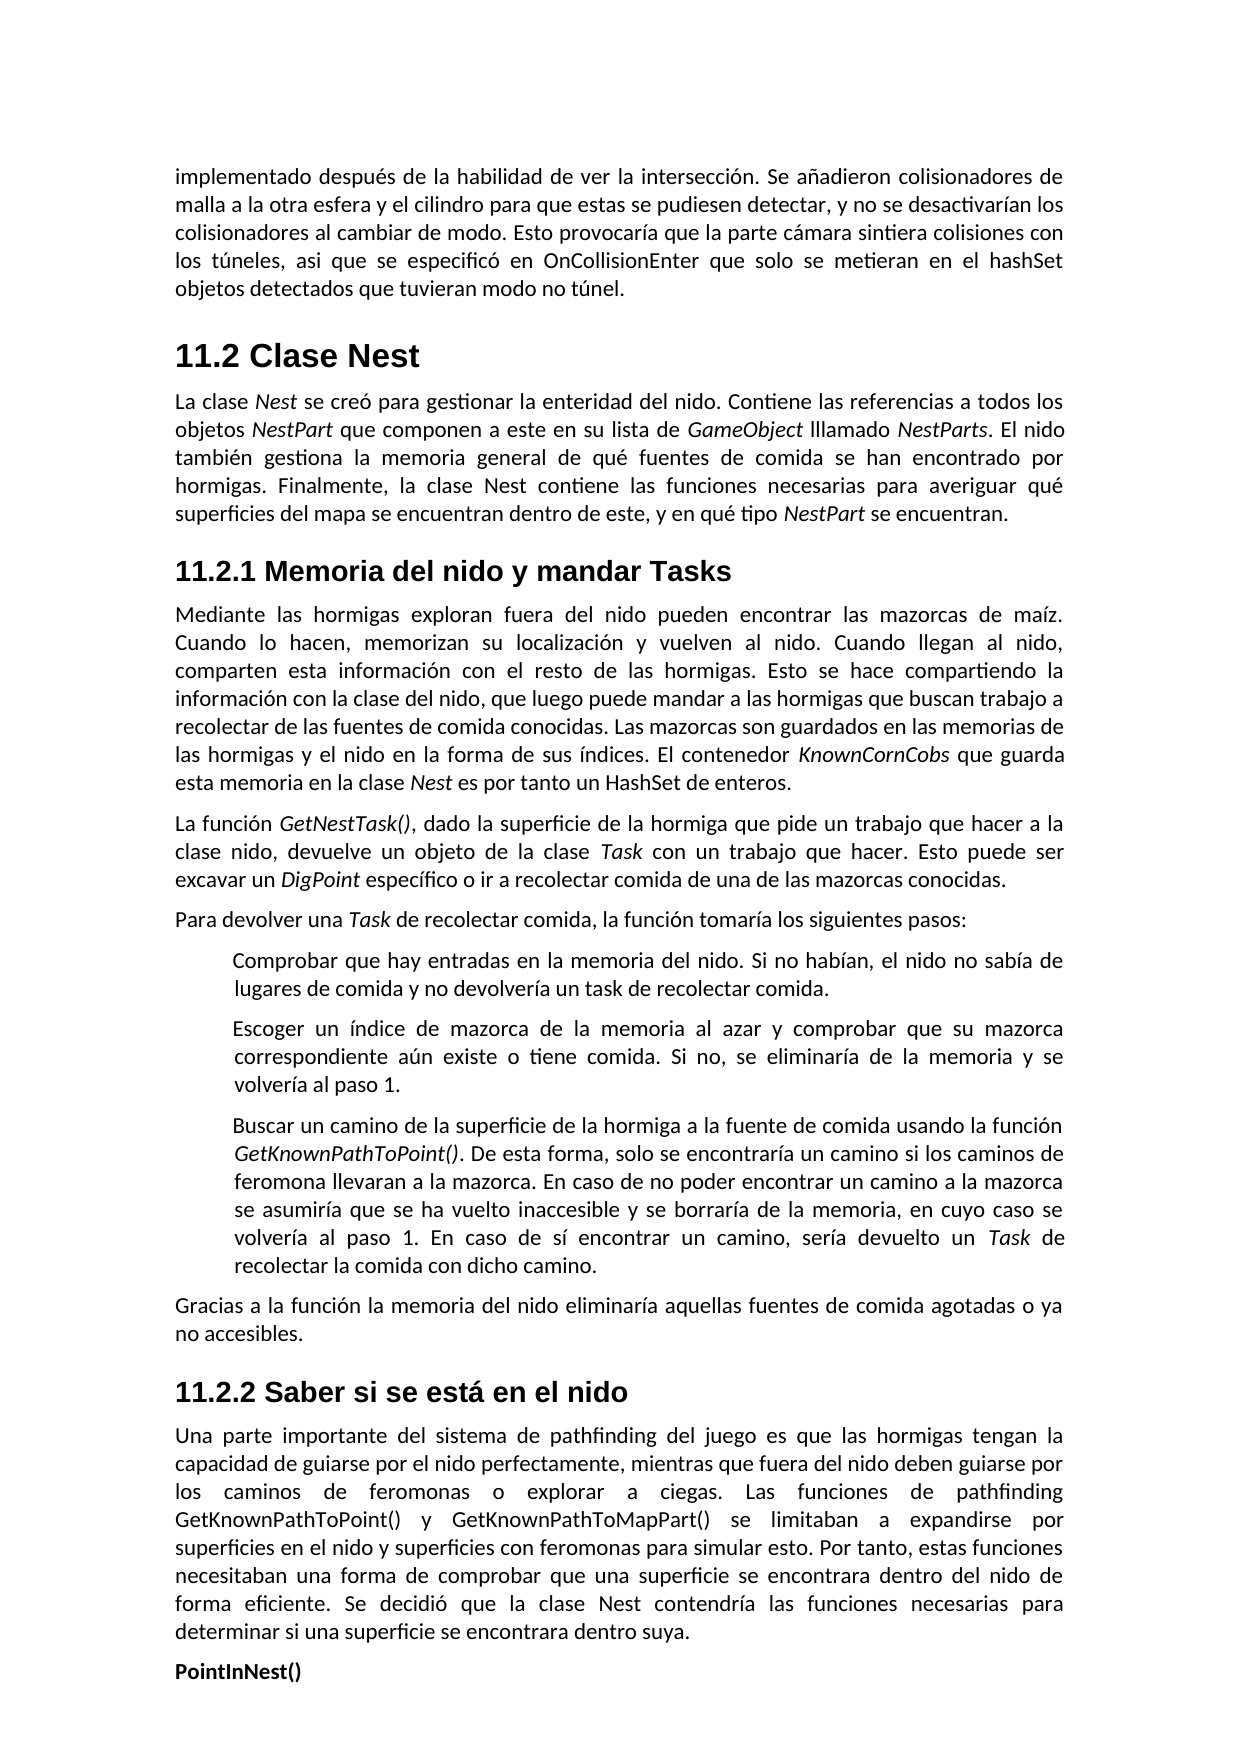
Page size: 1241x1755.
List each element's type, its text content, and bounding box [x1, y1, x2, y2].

text La clase Nest se creó para gestionar la enteridad del nido. Contiene las referencias a todos los objetos NestPart que componen a este en su lista de GameObject lllamado NestParts. El nido también gestiona la memoria general de qué fuentes de comida se han encontrado por hormigas. Finalmente, la clase Nest contiene las funciones necesarias para averiguar qué superficies del mapa se encuentran dentro de este, y en qué tipo NestPart se encuentran. [175, 387, 1065, 527]
text Para devolver una Task de recolectar comida, la función tomaría los siguientes pasos: [175, 905, 1065, 933]
list Comprobar que hay entradas en la memoria del nido. Si no habían, el nido no sabía de lugares de comida y no devolvería un task de recolectar comida. [204, 946, 1065, 1002]
text La función GetNestTask(), dado la superficie de la hormiga que pide un trabajo que hacer a la clase nido, devuelve un objeto de la clase Task con un trabajo que hacer. Esto puede ser excavar un DigPoint específico o ir a recolectar comida de una de las mazorcas conocidas. [175, 809, 1065, 893]
text PointInNest() [175, 1657, 1065, 1685]
text Gracias a la función la memoria del nido eliminaría aquellas fuentes de comida agotadas o ya no accesibles. [175, 1292, 1065, 1348]
subtitle Memoria del nido y mandar Tasks [175, 554, 1065, 588]
subtitle Saber si se está en el nido [175, 1375, 1065, 1408]
subtitle Clase Nest [175, 336, 1065, 374]
text implementado después de la habilidad de ver la intersección. Se añadieron colisionadores de malla a la otra esfera y el cilindro para que estas se pudiesen detectar, y no se desactivarían los colisionadores al cambiar de modo. Esto provocaría que la parte cámara sintiera colisiones con los túneles, asi que se especificó en OnCollisionEnter que solo se metieran en el hashSet objetos detectados que tuvieran modo no túnel. [175, 162, 1065, 303]
list Buscar un camino de la superficie de la hormiga a la fuente de comida usando la función GetKnownPathToPoint(). De esta forma, solo se encontraría un camino si los caminos de feromona llevaran a la mazorca. En caso de no poder encontrar un camino a la mazorca se asumiría que se ha vuelto inaccesible y se borraría de la memoria, en cuyo caso se volvería al paso 1. En caso de sí encontrar un camino, sería devuelto un Task de recolectar la comida con dicho camino. [204, 1111, 1065, 1279]
text Una parte importante del sistema de pathfinding del juego es que las hormigas tengan la capacidad de guiarse por el nido perfectamente, mientras que fuera del nido deben guiarse por los caminos de feromonas o explorar a ciegas. Las funciones de pathfinding GetKnownPathToPoint() y GetKnownPathToMapPart() se limitaban a expandirse por superficies en el nido y superficies con feromonas para simular esto. Por tanto, estas funciones necesitaban una forma de comprobar que una superficie se encontrara dentro del nido de forma eficiente. Se decidió que la clase Nest contendría las funciones necesarias para determinar si una superficie se encontrara dentro suya. [175, 1421, 1065, 1645]
text Mediante las hormigas exploran fuera del nido pueden encontrar las mazorcas de maíz. Cuando lo hacen, memorizan su localización y vuelven al nido. Cuando llegan al nido, comparten esta información con el resto de las hormigas. Esto se hace compartiendo la información con la clase del nido, que luego puede mandar a las hormigas que buscan trabajo a recolectar de las fuentes de comida conocidas. Las mazorcas son guardados en las memorias de las hormigas y el nido en la forma de sus índices. El contenedor KnownCornCobs que guarda esta memoria en la clase Nest es por tanto un HashSet de enteros. [175, 600, 1065, 796]
list Escoger un índice de mazorca de la memoria al azar y comprobar que su mazorca correspondiente aún existe o tiene comida. Si no, se eliminaría de la memoria y se volvería al paso 1. [204, 1014, 1065, 1098]
